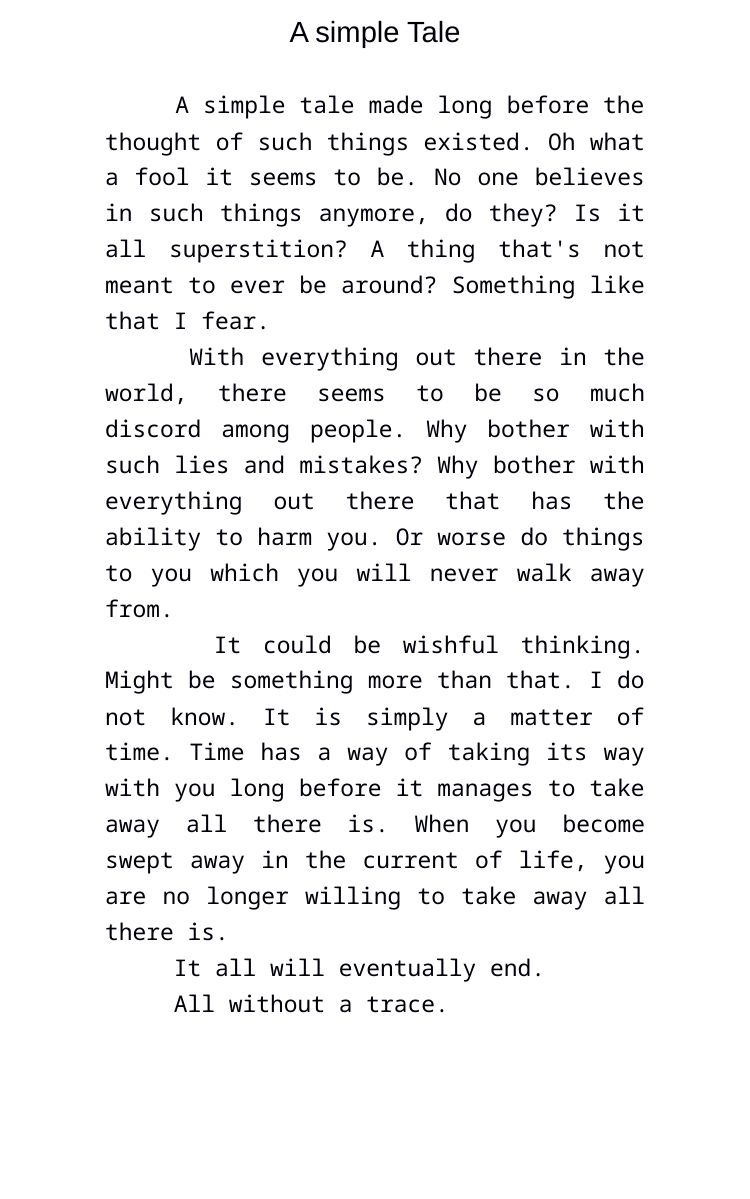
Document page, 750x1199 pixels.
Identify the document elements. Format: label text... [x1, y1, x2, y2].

text With everything out there in the world, there seems to be so much discord among people. Why bother with such lies and mistakes? Why bother with everything out there that has the ability to harm you. Or worse do things to you which you will never walk away from. [105, 341, 645, 624]
text A simple tale made long before the thought of such things existed. Oh what a fool it seems to be. No one believes in such things anymore, do they? Is it all superstition? A thing that's not meant to ever be around? Something like that I fear. [105, 89, 645, 336]
text A simple Tale [105, 15, 645, 48]
text All without a trace. [105, 988, 645, 1019]
text It all will eventually end. [105, 952, 645, 983]
text It could be wishful thinking. Might be something more than that. I do not know. It is simply a matter of time. Time has a way of taking its way with you long before it manages to take away all there is. When you become swept away in the current of life, you are no longer willing to take away all there is. [105, 628, 645, 947]
